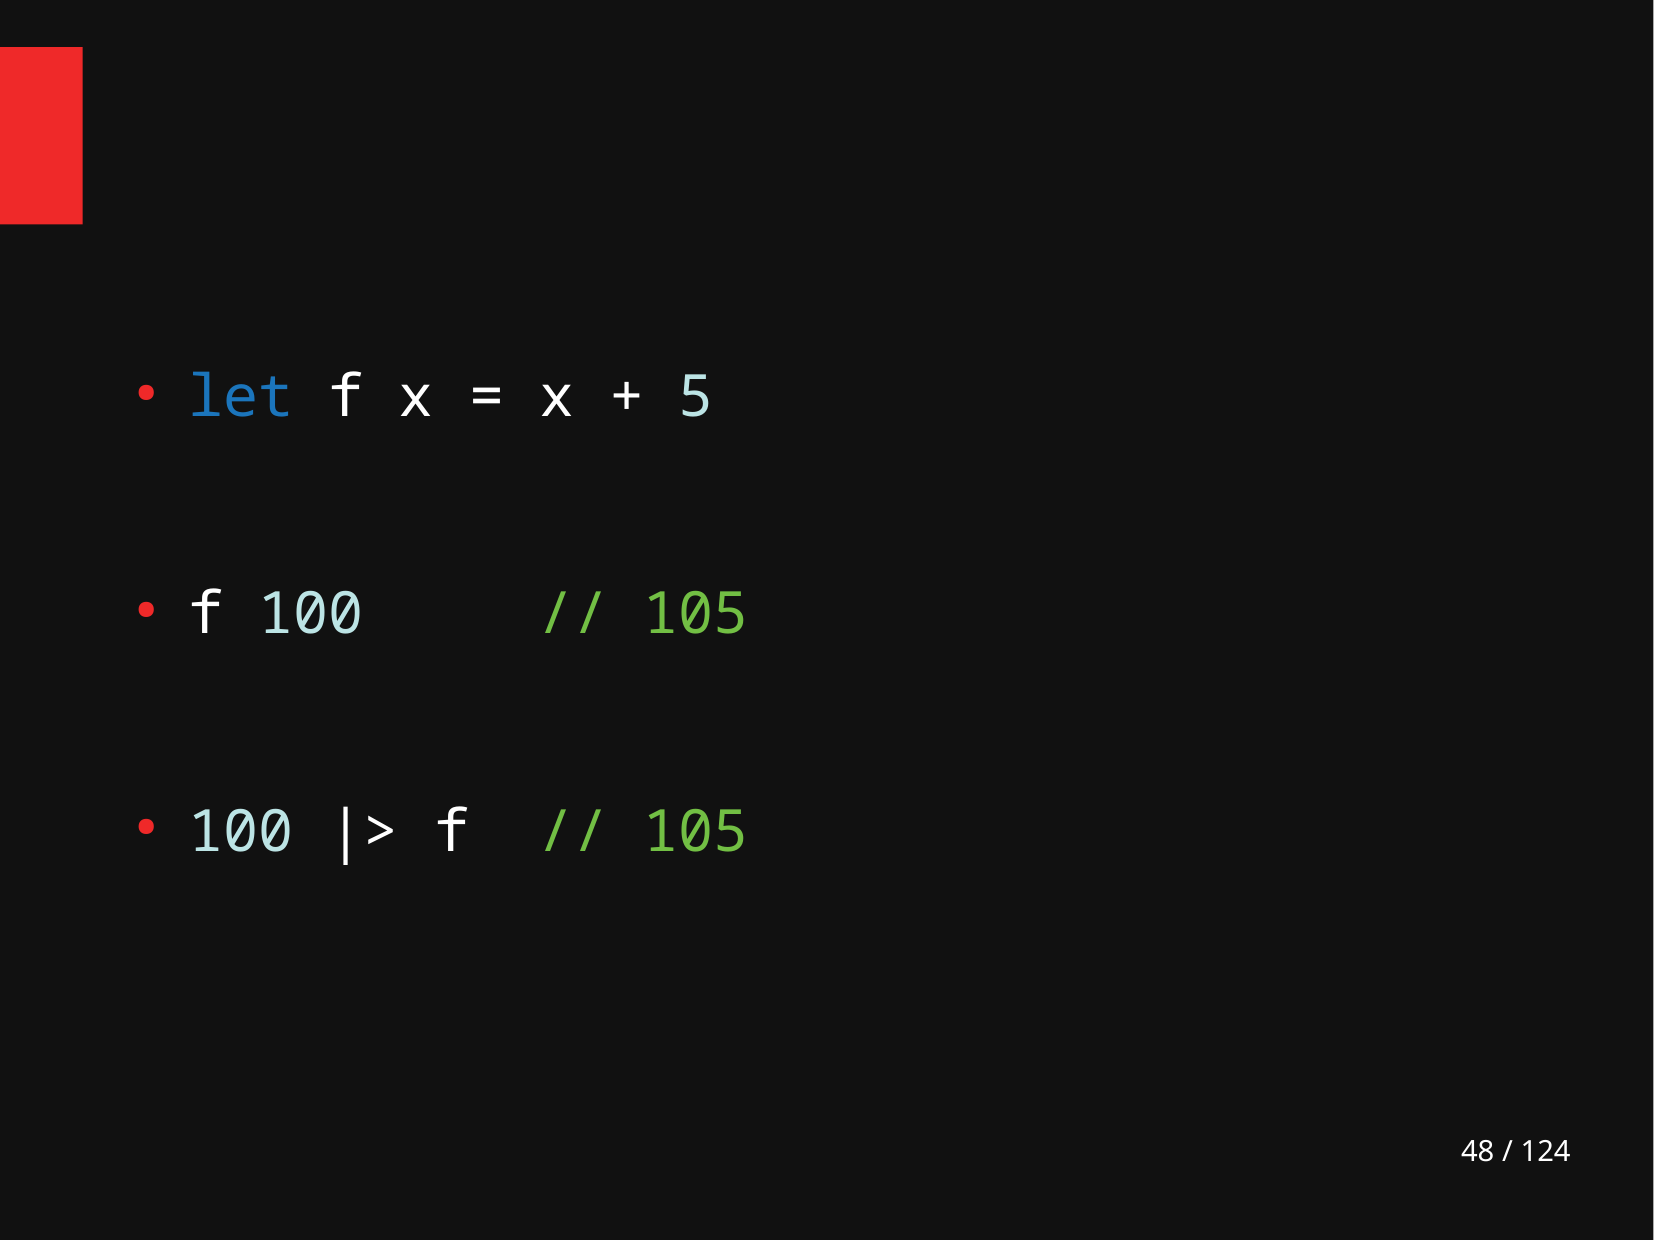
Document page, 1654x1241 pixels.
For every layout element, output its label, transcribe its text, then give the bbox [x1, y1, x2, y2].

list let f x = x + 5 f 100 // 105 100 |> f // 105 [118, 354, 1536, 1074]
